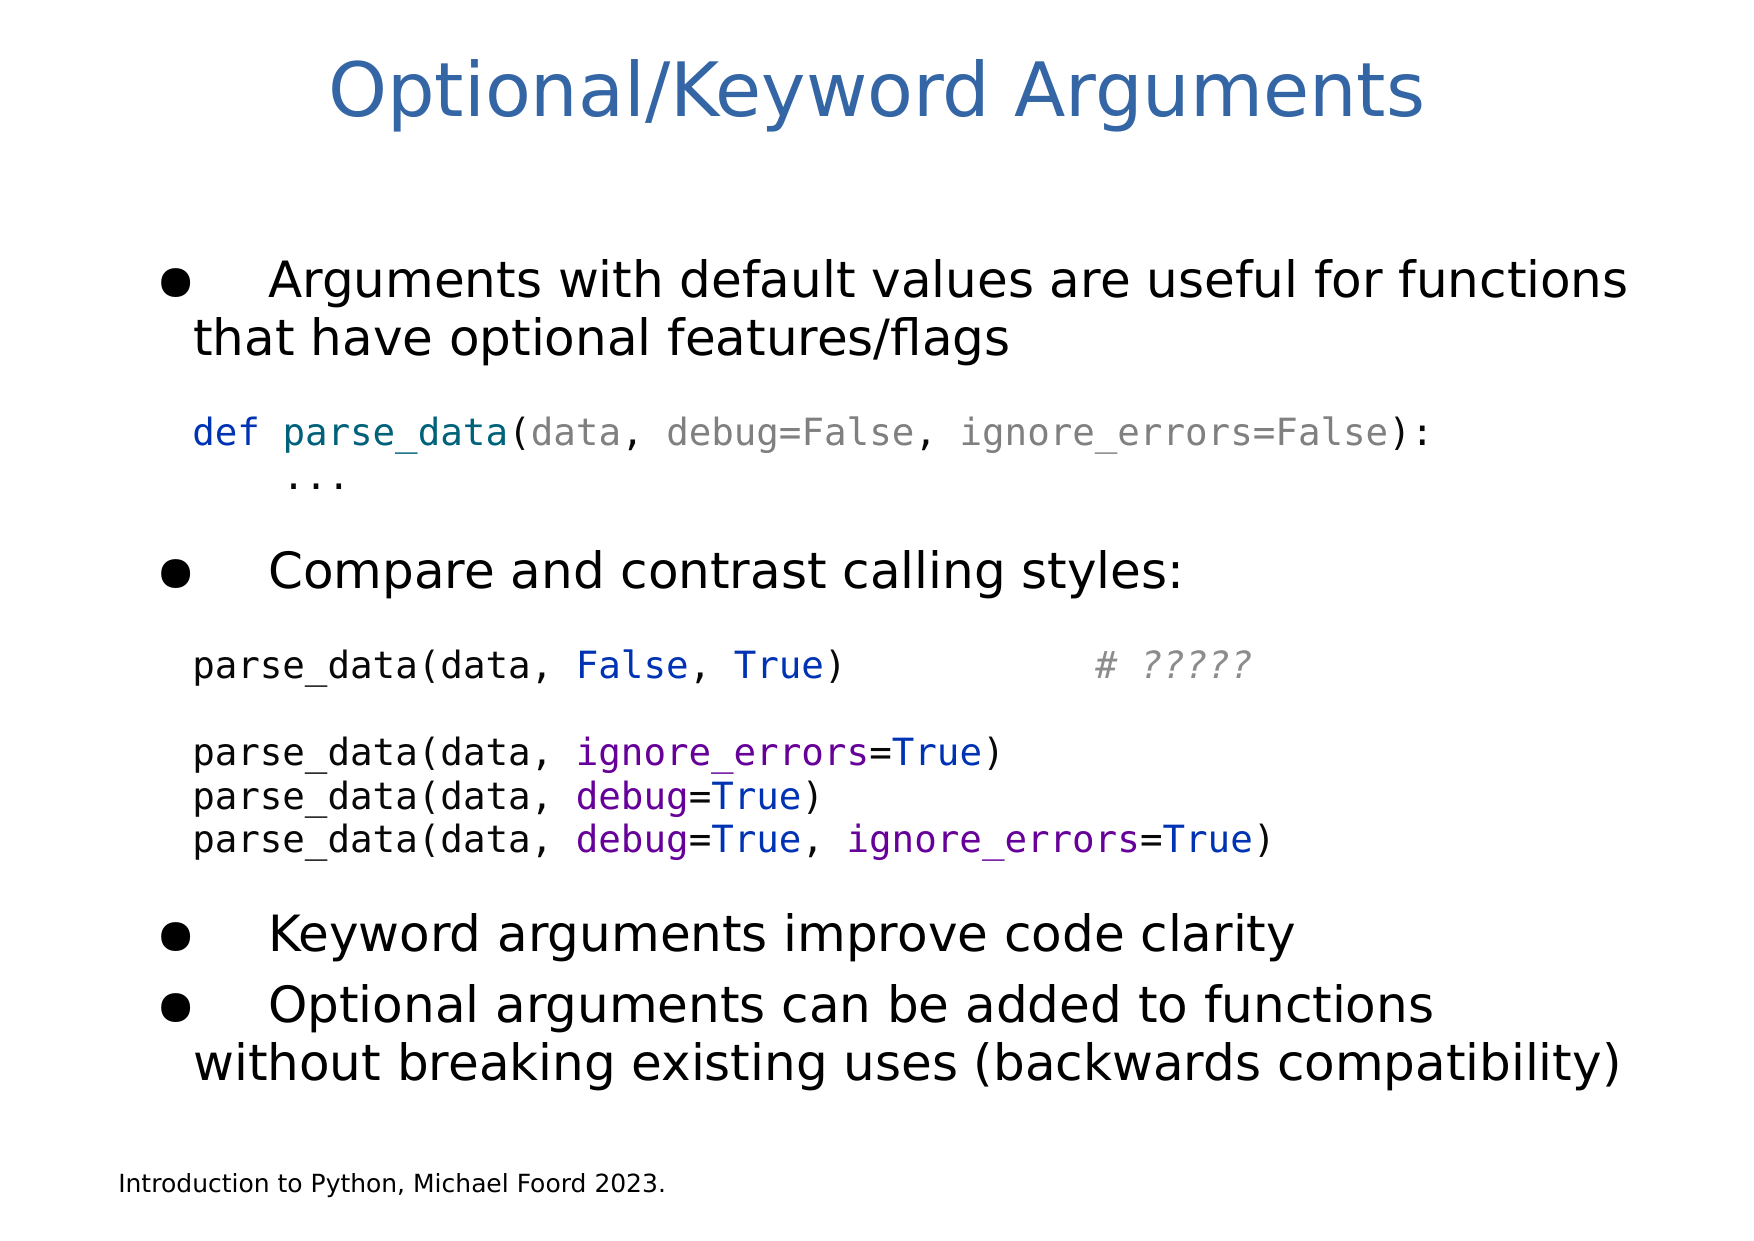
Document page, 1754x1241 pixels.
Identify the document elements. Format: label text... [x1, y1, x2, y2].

list Arguments with default values are useful for functions that have optional features/flags [156, 251, 1636, 367]
subtitle Optional/Keyword Arguments [118, 47, 1636, 134]
text parse_data(data, False, True) # ????? parse_data(data, ignore_errors=True) parse_data(data, debug=True) parse_data(data, debug=True, ignore_errors=True) [192, 643, 1636, 862]
list Optional arguments can be added to functions without breaking existing uses (backwards compatibility) [156, 976, 1636, 1092]
list Compare and contrast calling styles: [156, 542, 1636, 600]
list Keyword arguments improve code clarity [156, 905, 1636, 964]
text def parse_data(data, debug=False, ignore_errors=False): ... [192, 411, 1636, 498]
